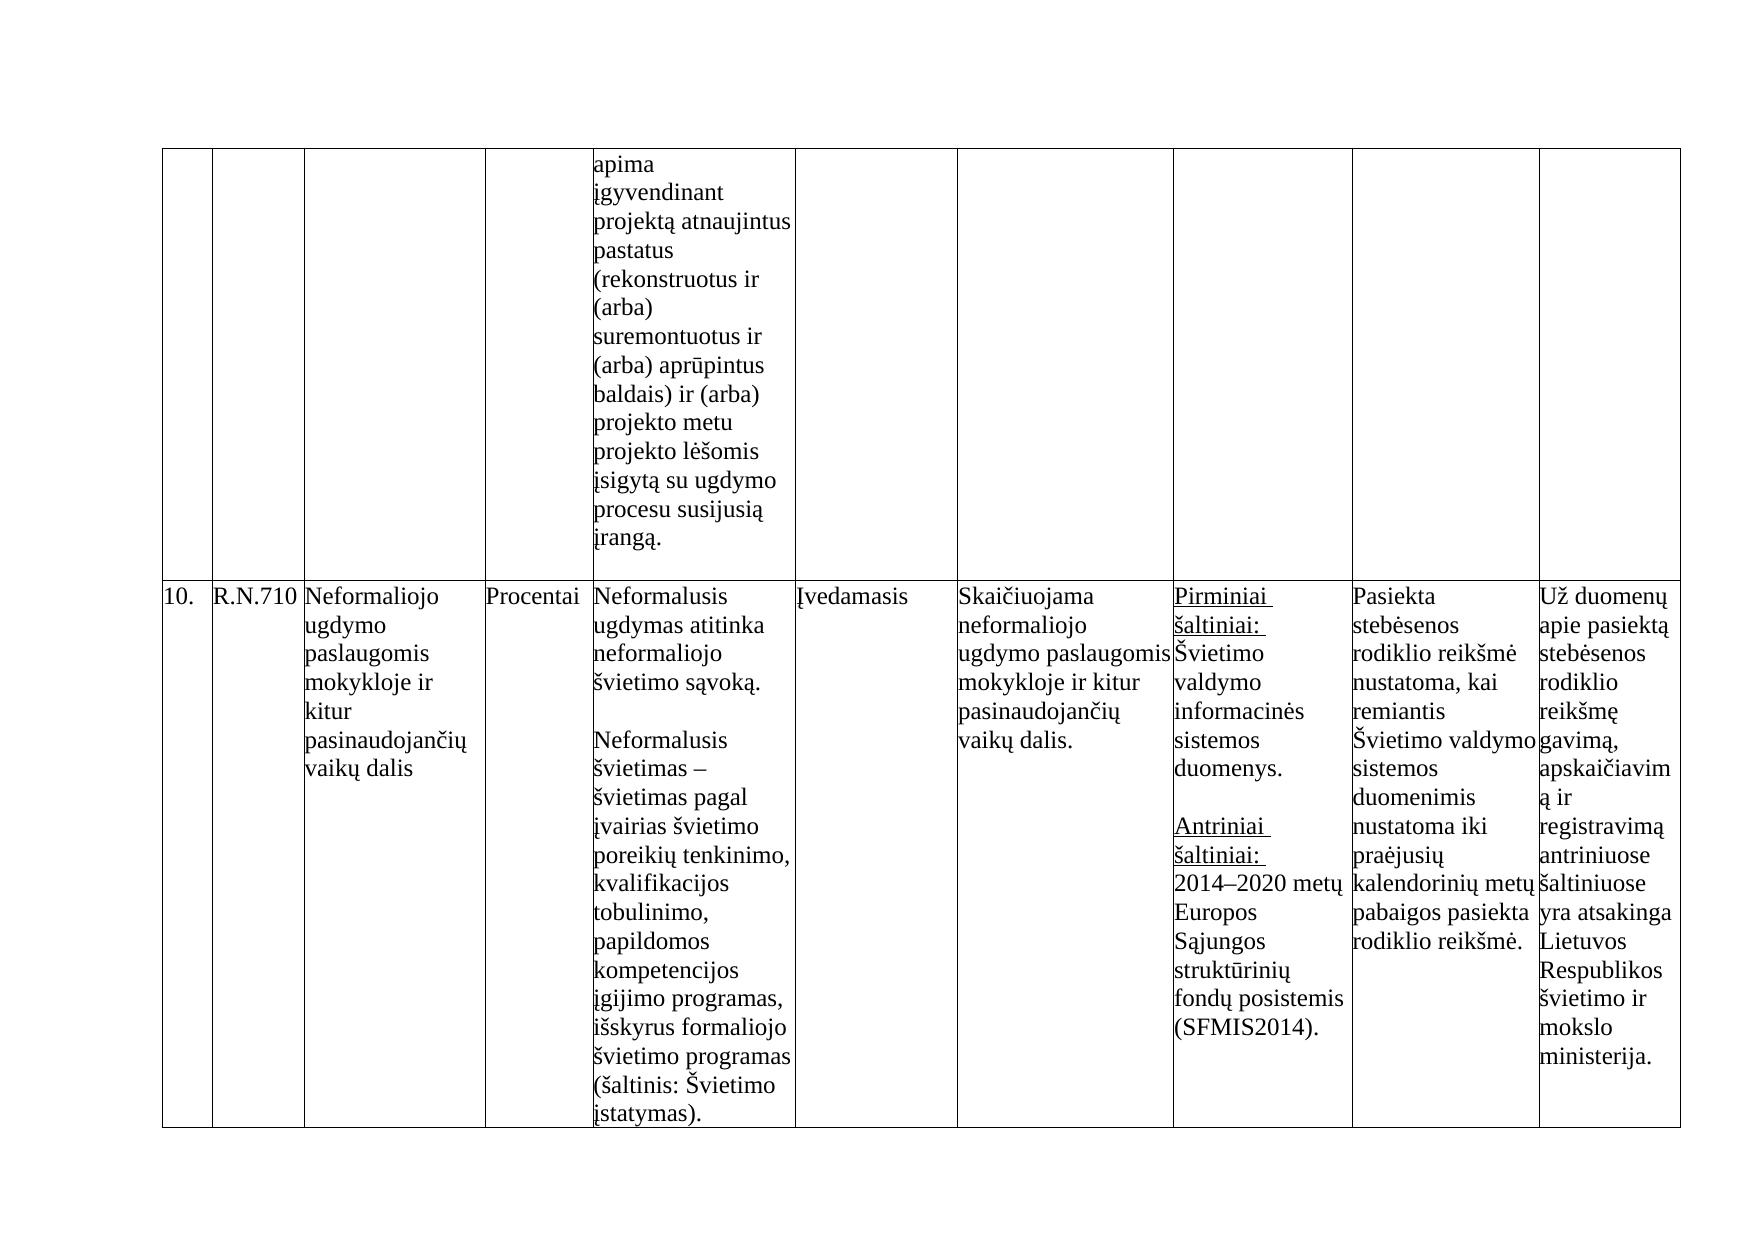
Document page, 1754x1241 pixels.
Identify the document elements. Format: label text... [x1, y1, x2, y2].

table_cell apima įgyvendinant projektą atnaujintus pastatus (rekonstruotus ir (arba) suremontuotus ir (arba) aprūpintus baldais) ir (arba) projekto metu projekto lėšomis įsigytą su ugdymo procesu susijusią įrangą. [594, 149, 795, 580]
table_cell Neformalusis ugdymas atitinka neformaliojo švietimo sąvoką. Neformalusis švietimas – švietimas pagal įvairias švietimo poreikių tenkinimo, kvalifikacijos tobulinimo, papildomos kompetencijos įgijimo programas, išskyrus formaliojo švietimo programas (šaltinis: Švietimo įstatymas). [594, 581, 795, 1127]
table_cell [213, 149, 304, 580]
table_cell [1353, 149, 1539, 580]
table_cell 10. [163, 581, 212, 1127]
table_cell [1540, 149, 1680, 580]
table_cell Procentai [486, 581, 593, 1127]
table_cell [163, 149, 212, 580]
table_cell Už duomenų apie pasiektą stebėsenos rodiklio reikšmę gavimą, apskaičiavimą ir registravimą antriniuose šaltiniuose yra atsakinga Lietuvos Respublikos švietimo ir mokslo ministerija. [1540, 581, 1680, 1127]
table_cell [305, 149, 485, 580]
table_cell Pirminiai šaltiniai: Švietimo valdymo informacinės sistemos duomenys. Antriniai šaltiniai: 2014–2020 metų Europos Sąjungos struktūrinių fondų posistemis (SFMIS2014). [1174, 581, 1352, 1127]
table_cell R.N.710 [213, 581, 304, 1127]
table_cell [486, 149, 593, 580]
table_cell [796, 149, 957, 580]
table_cell Pasiekta stebėsenos rodiklio reikšmė nustatoma, kai remiantis Švietimo valdymo sistemos duomenimis nustatoma iki praėjusių kalendorinių metų pabaigos pasiekta rodiklio reikšmė. [1353, 581, 1539, 1127]
table_cell Įvedamasis [796, 581, 957, 1127]
table_cell [1174, 149, 1352, 580]
table_cell [958, 149, 1173, 580]
table_cell Skaičiuojama neformaliojo ugdymo paslaugomis mokykloje ir kitur pasinaudojančių vaikų dalis. [958, 581, 1173, 1127]
table_cell Neformaliojo ugdymo paslaugomis mokykloje ir kitur pasinaudojančių vaikų dalis [305, 581, 485, 1127]
